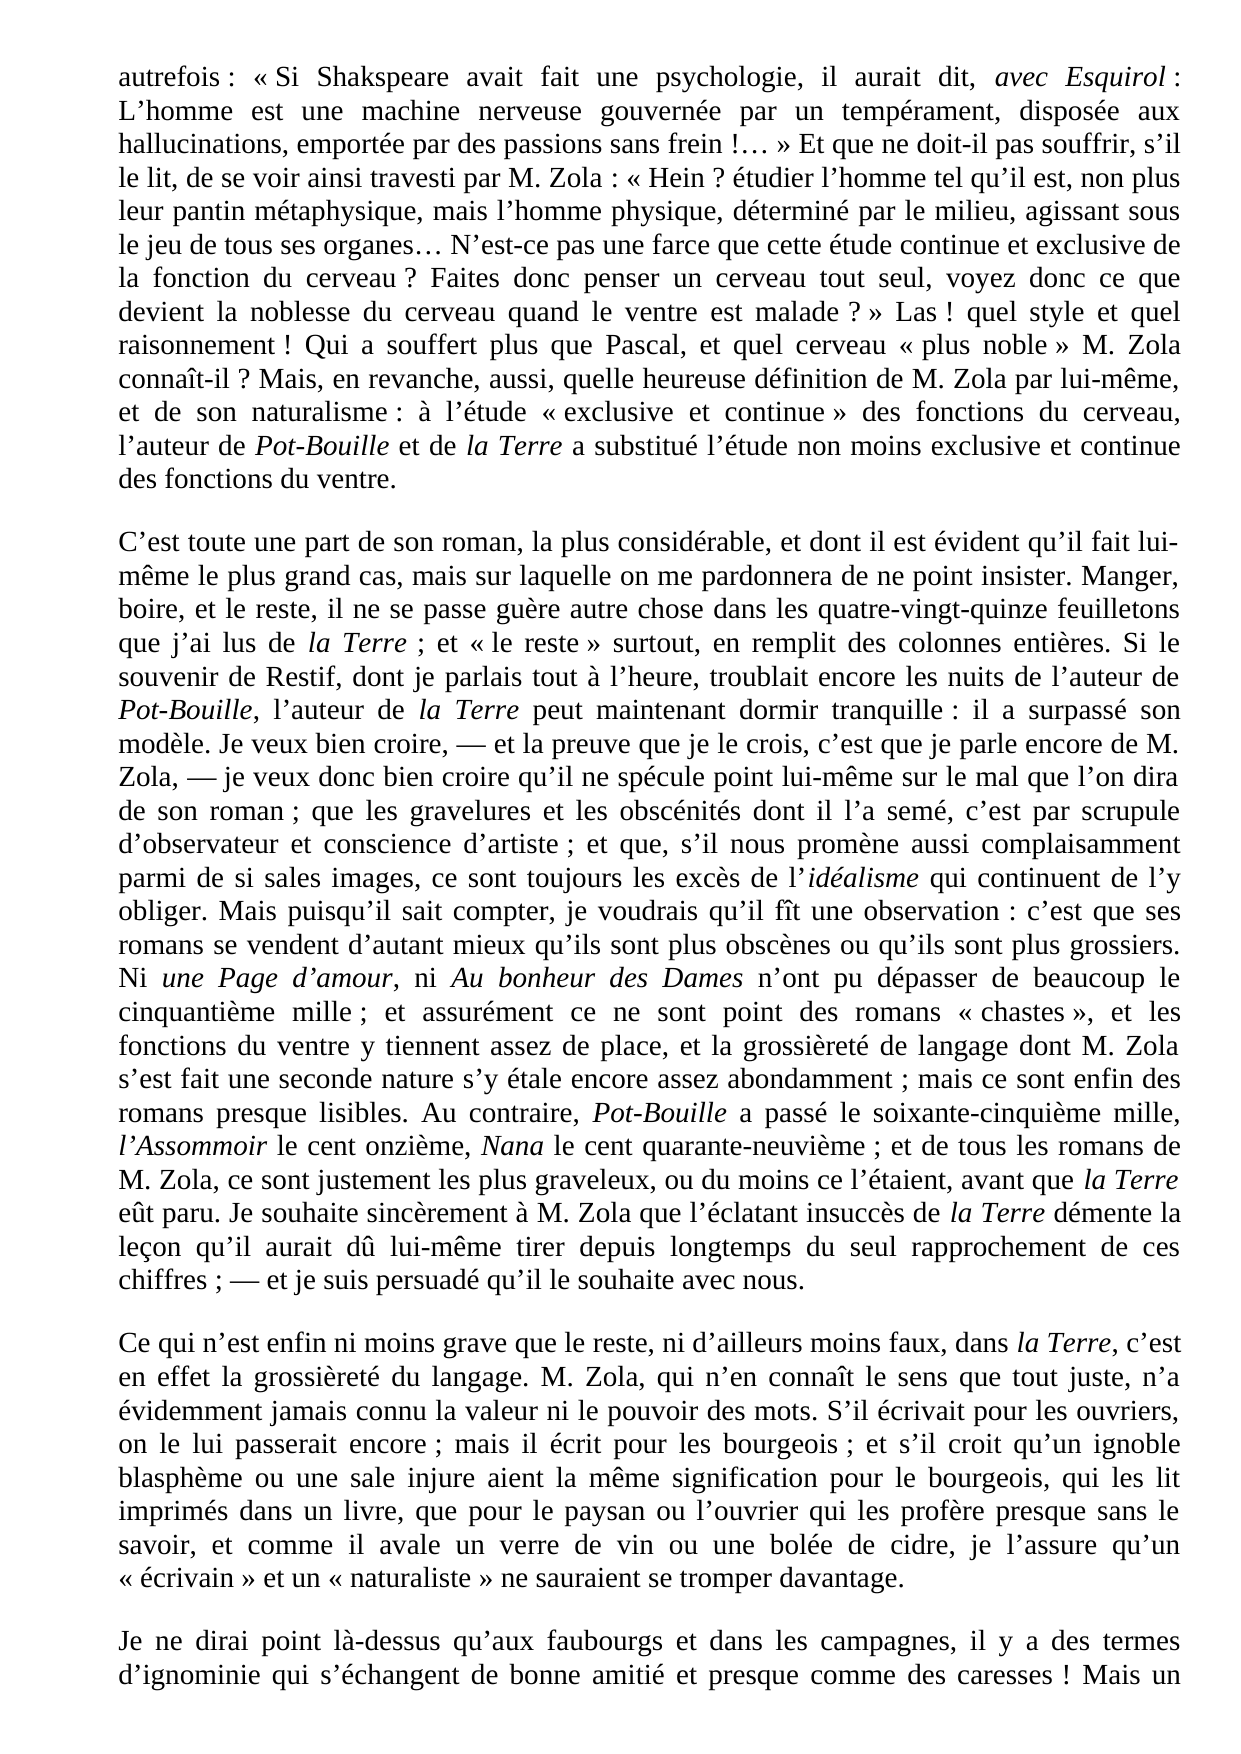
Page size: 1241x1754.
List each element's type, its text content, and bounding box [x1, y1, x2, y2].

text Ce qui n’est enfin ni moins grave que le reste, ni d’ailleurs moins faux, dans la Terre, c’est en effet la grossièreté du langage. M. Zola, qui n’en connaît le sens que tout juste, n’a évidemment jamais connu la valeur ni le pouvoir des mots. S’il écrivait pour les ouvriers, on le lui passerait encore ; mais il écrit pour les bourgeois ; et s’il croit qu’un ignoble blasphème ou une sale injure aient la même signification pour le bourgeois, qui les lit imprimés dans un livre, que pour le paysan ou l’ouvrier qui les profère presque sans le savoir, et comme il avale un verre de vin ou une bolée de cidre, je l’assure qu’un « écrivain » et un « naturaliste » ne sauraient se tromper davantage. [118, 1326, 1181, 1594]
text autrefois : « Si Shakspeare avait fait une psychologie, il aurait dit, avec Esquirol : L’homme est une machine nerveuse gouvernée par un tempérament, disposée aux hallucinations, emportée par des passions sans frein !… » Et que ne doit-il pas souffrir, s’il le lit, de se voir ainsi travesti par M. Zola : « Hein ? étudier l’homme tel qu’il est, non plus leur pantin métaphysique, mais l’homme physique, déterminé par le milieu, agissant sous le jeu de tous ses organes… N’est-ce pas une farce que cette étude continue et exclusive de la fonction du cerveau ? Faites donc penser un cerveau tout seul, voyez donc ce que devient la noblesse du cerveau quand le ventre est malade ? » Las ! quel style et quel raisonnement ! Qui a souffert plus que Pascal, et quel cerveau « plus noble » M. Zola connaît-il ? Mais, en revanche, aussi, quelle heureuse définition de M. Zola par lui-même, et de son naturalisme : à l’étude « exclusive et continue » des fonctions du cerveau, l’auteur de Pot-Bouille et de la Terre a substitué l’étude non moins exclusive et continue des fonctions du ventre. [118, 59, 1181, 495]
text Je ne dirai point là-dessus qu’aux faubourgs et dans les campagnes, il y a des termes d’ignominie qui s’échangent de bonne amitié et presque comme des caresses ! Mais un [118, 1623, 1181, 1690]
text C’est toute une part de son roman, la plus considérable, et dont il est évident qu’il fait lui-même le plus grand cas, mais sur laquelle on me pardonnera de ne point insister. Manger, boire, et le reste, il ne se passe guère autre chose dans les quatre-vingt-quinze feuilletons que j’ai lus de la Terre ; et « le reste » surtout, en remplit des colonnes entières. Si le souvenir de Restif, dont je parlais tout à l’heure, troublait encore les nuits de l’auteur de Pot-Bouille, l’auteur de la Terre peut maintenant dormir tranquille : il a surpassé son modèle. Je veux bien croire, — et la preuve que je le crois, c’est que je parle encore de M. Zola, — je veux donc bien croire qu’il ne spécule point lui-même sur le mal que l’on dira de son roman ; que les gravelures et les obscénités dont il l’a semé, c’est par scrupule d’observateur et conscience d’artiste ; et que, s’il nous promène aussi complaisamment parmi de si sales images, ce sont toujours les excès de l’idéalisme qui continuent de l’y obliger. Mais puisqu’il sait compter, je voudrais qu’il fît une observation : c’est que ses romans se vendent d’autant mieux qu’ils sont plus obscènes ou qu’ils sont plus grossiers. Ni une Page d’amour, ni Au bonheur des Dames n’ont pu dépasser de beaucoup le cinquantième mille ; et assurément ce ne sont point des romans « chastes », et les fonctions du ventre y tiennent assez de place, et la grossièreté de langage dont M. Zola s’est fait une seconde nature s’y étale encore assez abondamment ; mais ce sont enfin des romans presque lisibles. Au contraire, Pot-Bouille a passé le soixante-cinquième mille, l’Assommoir le cent onzième, Nana le cent quarante-neuvième ; et de tous les romans de M. Zola, ce sont justement les plus graveleux, ou du moins ce l’étaient, avant que la Terre eût paru. Je souhaite sincèrement à M. Zola que l’éclatant insuccès de la Terre démente la leçon qu’il aurait dû lui-même tirer depuis longtemps du seul rapprochement de ces chiffres ; — et je suis persuadé qu’il le souhaite avec nous. [118, 524, 1181, 1296]
